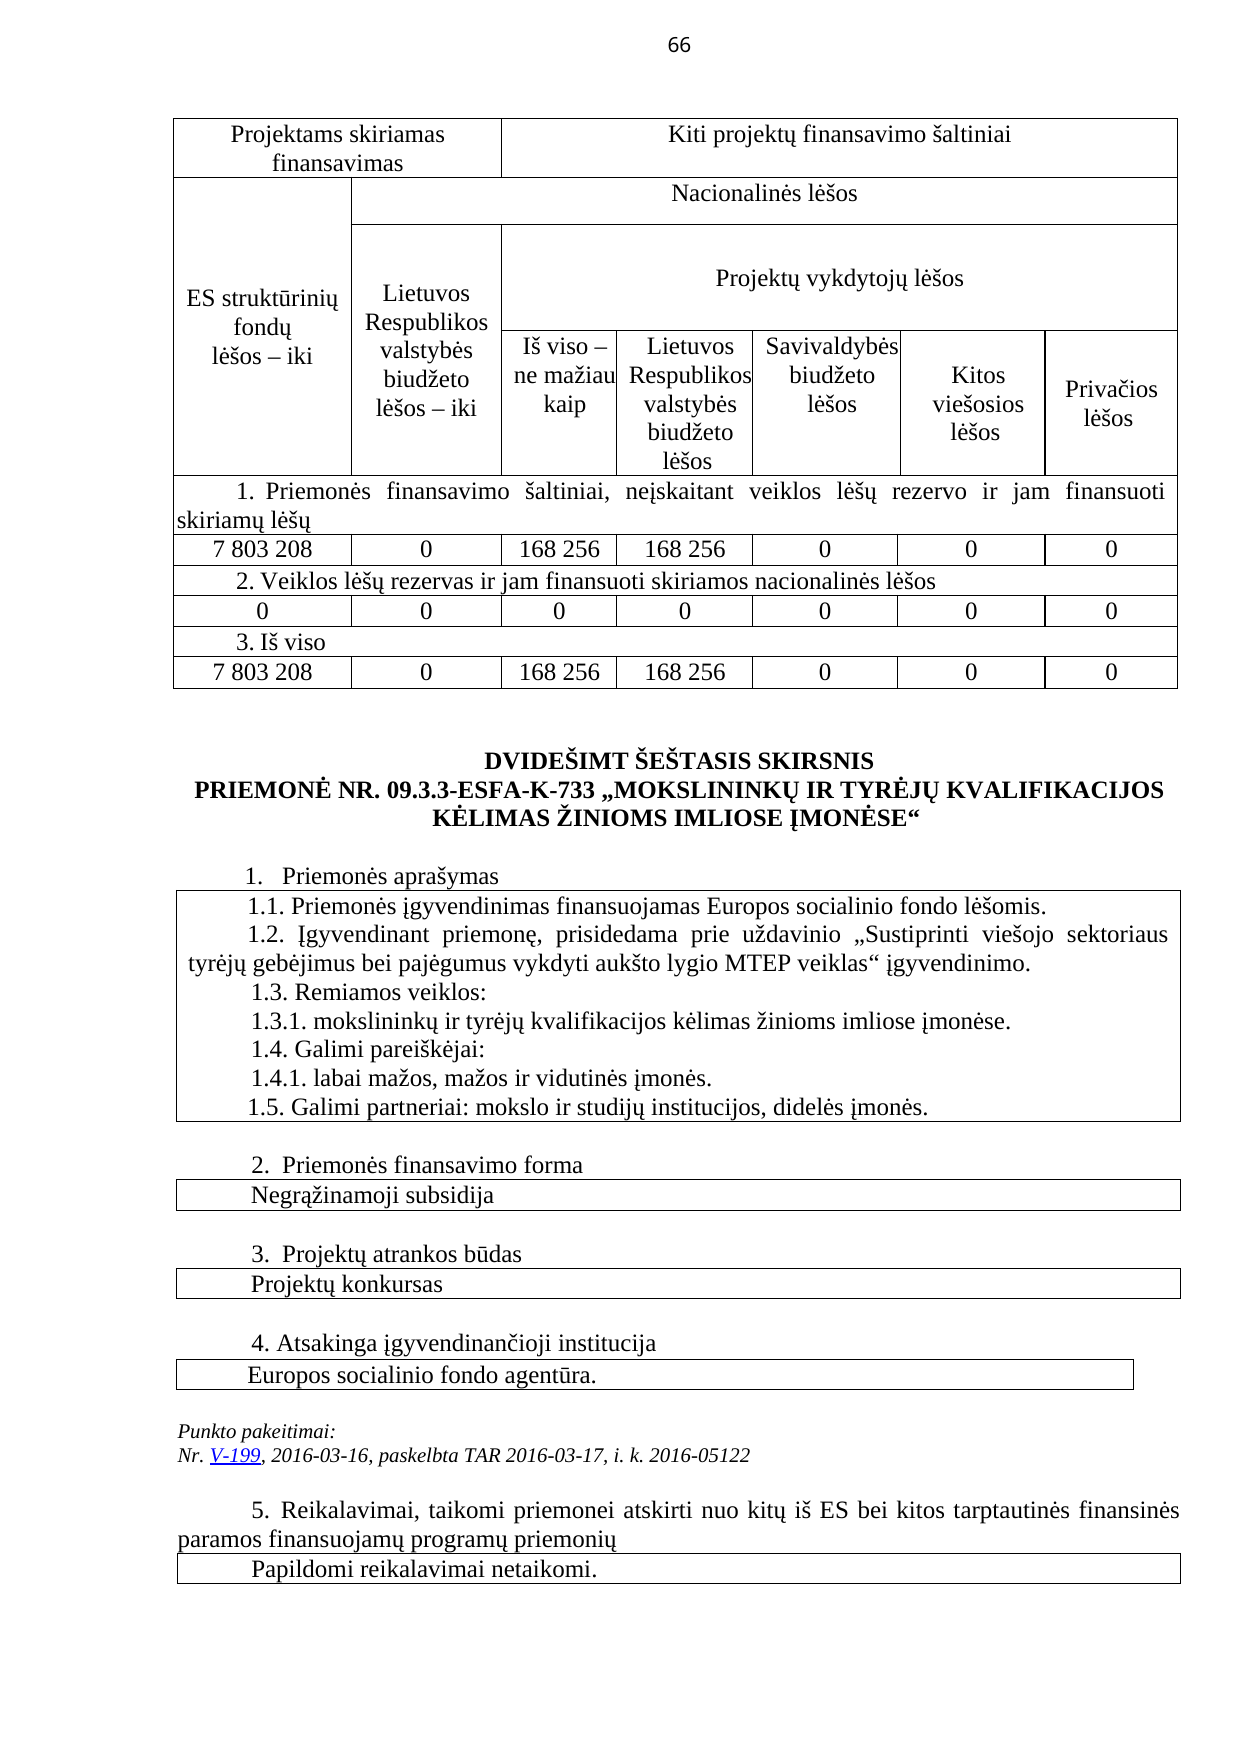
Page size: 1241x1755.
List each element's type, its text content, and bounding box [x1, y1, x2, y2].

table_cell 7 803 208 [174, 657, 351, 687]
table_cell 168 256 [617, 657, 752, 687]
table_header Projektams skiriamas finansavimas [174, 119, 501, 177]
table_cell ES struktūrinių fondų lėšos – iki [174, 178, 351, 475]
text PRIEMONĖ NR. 09.3.3-ESFA-K-733 „MOKSLININKŲ IR TYRĖJŲ KVALIFIKACIJOS KĖLIMAS ŽINIOMS IMLIOSE ĮMONĖSE“ [177, 775, 1181, 832]
table_cell 0 [1046, 596, 1177, 626]
table_header Kiti projektų finansavimo šaltiniai [502, 119, 1177, 177]
table_cell 0 [898, 535, 1044, 565]
table_cell 1. Priemonės finansavimo šaltiniai, neįskaitant veiklos lėšų rezervo ir jam finansuoti skiriamų lėšų [174, 476, 1177, 533]
text 5. Reikalavimai, taikomi priemonei atskirti nuo kitų iš ES bei kitos tarptautinės finansinės paramos finansuojamų programų priemonių [177, 1495, 1181, 1553]
table_cell 1.5. Galimi partneriai: mokslo ir studijų institucijos, didelės įmonės. [177, 1092, 1180, 1121]
text 4. Atsakinga įgyvendinančioji institucija [251, 1328, 1181, 1357]
table_cell 0 [352, 535, 501, 565]
table_cell Savivaldybės biudžeto lėšos [753, 331, 900, 475]
table_cell 0 [753, 657, 897, 687]
text Nr. V-199, 2016-03-16, paskelbta TAR 2016-03-17, i. k. 2016-05122 [177, 1443, 1181, 1467]
table_cell 0 [898, 596, 1044, 626]
table_cell Iš viso – ne mažiau kaip [502, 331, 616, 475]
table_cell 168 256 [502, 535, 616, 565]
table_cell Projektų vykdytojų lėšos [502, 225, 1177, 330]
table_cell 0 [174, 596, 351, 626]
table_cell 168 256 [617, 535, 752, 565]
table_header Europos socialinio fondo agentūra. [177, 1360, 1133, 1389]
table_cell 0 [617, 596, 752, 626]
text 1. Priemonės aprašymas [244, 861, 1181, 890]
table_header Projektų konkursas [177, 1269, 1180, 1298]
table_header Papildomi reikalavimai netaikomi. [178, 1554, 1180, 1583]
table_cell 0 [753, 535, 897, 565]
table_cell 0 [753, 596, 897, 626]
table_cell 3. Iš viso [174, 627, 1177, 656]
text 2. Priemonės finansavimo forma [251, 1151, 1181, 1179]
table_cell 168 256 [502, 657, 616, 687]
text 3. Projektų atrankos būdas [251, 1239, 1181, 1268]
table_cell 1.3. Remiamos veiklos: 1.3.1. mokslininkų ir tyrėjų kvalifikacijos kėlimas žinioms imliose įmonėse. [177, 977, 1180, 1034]
table_cell Lietuvos Respublikos valstybės biudžeto lėšos – iki [352, 225, 501, 475]
table_cell 0 [1046, 657, 1177, 687]
table_cell 1.4. Galimi pareiškėjai: 1.4.1. labai mažos, mažos ir vidutinės įmonės. [177, 1035, 1180, 1092]
table_cell Nacionalinės lėšos [352, 178, 1177, 224]
table_cell 1.2. Įgyvendinant priemonę, prisidedama prie uždavinio „Sustiprinti viešojo sektoriaus tyrėjų gebėjimus bei pajėgumus vykdyti aukšto lygio MTEP veiklas“ įgyvendinimo. [177, 920, 1180, 977]
table_cell 0 [1046, 535, 1177, 565]
table_cell Kitos viešosios lėšos [901, 331, 1044, 475]
table_cell 0 [898, 657, 1044, 687]
table_cell 7 803 208 [174, 535, 351, 565]
table_header 1.1. Priemonės įgyvendinimas finansuojamas Europos socialinio fondo lėšomis. [177, 891, 1180, 919]
text DVIDEŠIMT ŠEŠTASIS SKIRSNIS [177, 746, 1181, 775]
table_cell 0 [352, 657, 501, 687]
table_cell Lietuvos Respublikos valstybės biudžeto lėšos [617, 331, 752, 475]
table_cell 0 [352, 596, 501, 626]
table_cell 2. Veiklos lėšų rezervas ir jam finansuoti skiriamos nacionalinės lėšos [174, 566, 1177, 595]
table_header Negrąžinamoji subsidija [177, 1180, 1180, 1210]
table_cell 0 [502, 596, 616, 626]
table_cell Privačios lėšos [1046, 331, 1177, 475]
text Punkto pakeitimai: [177, 1418, 1181, 1443]
